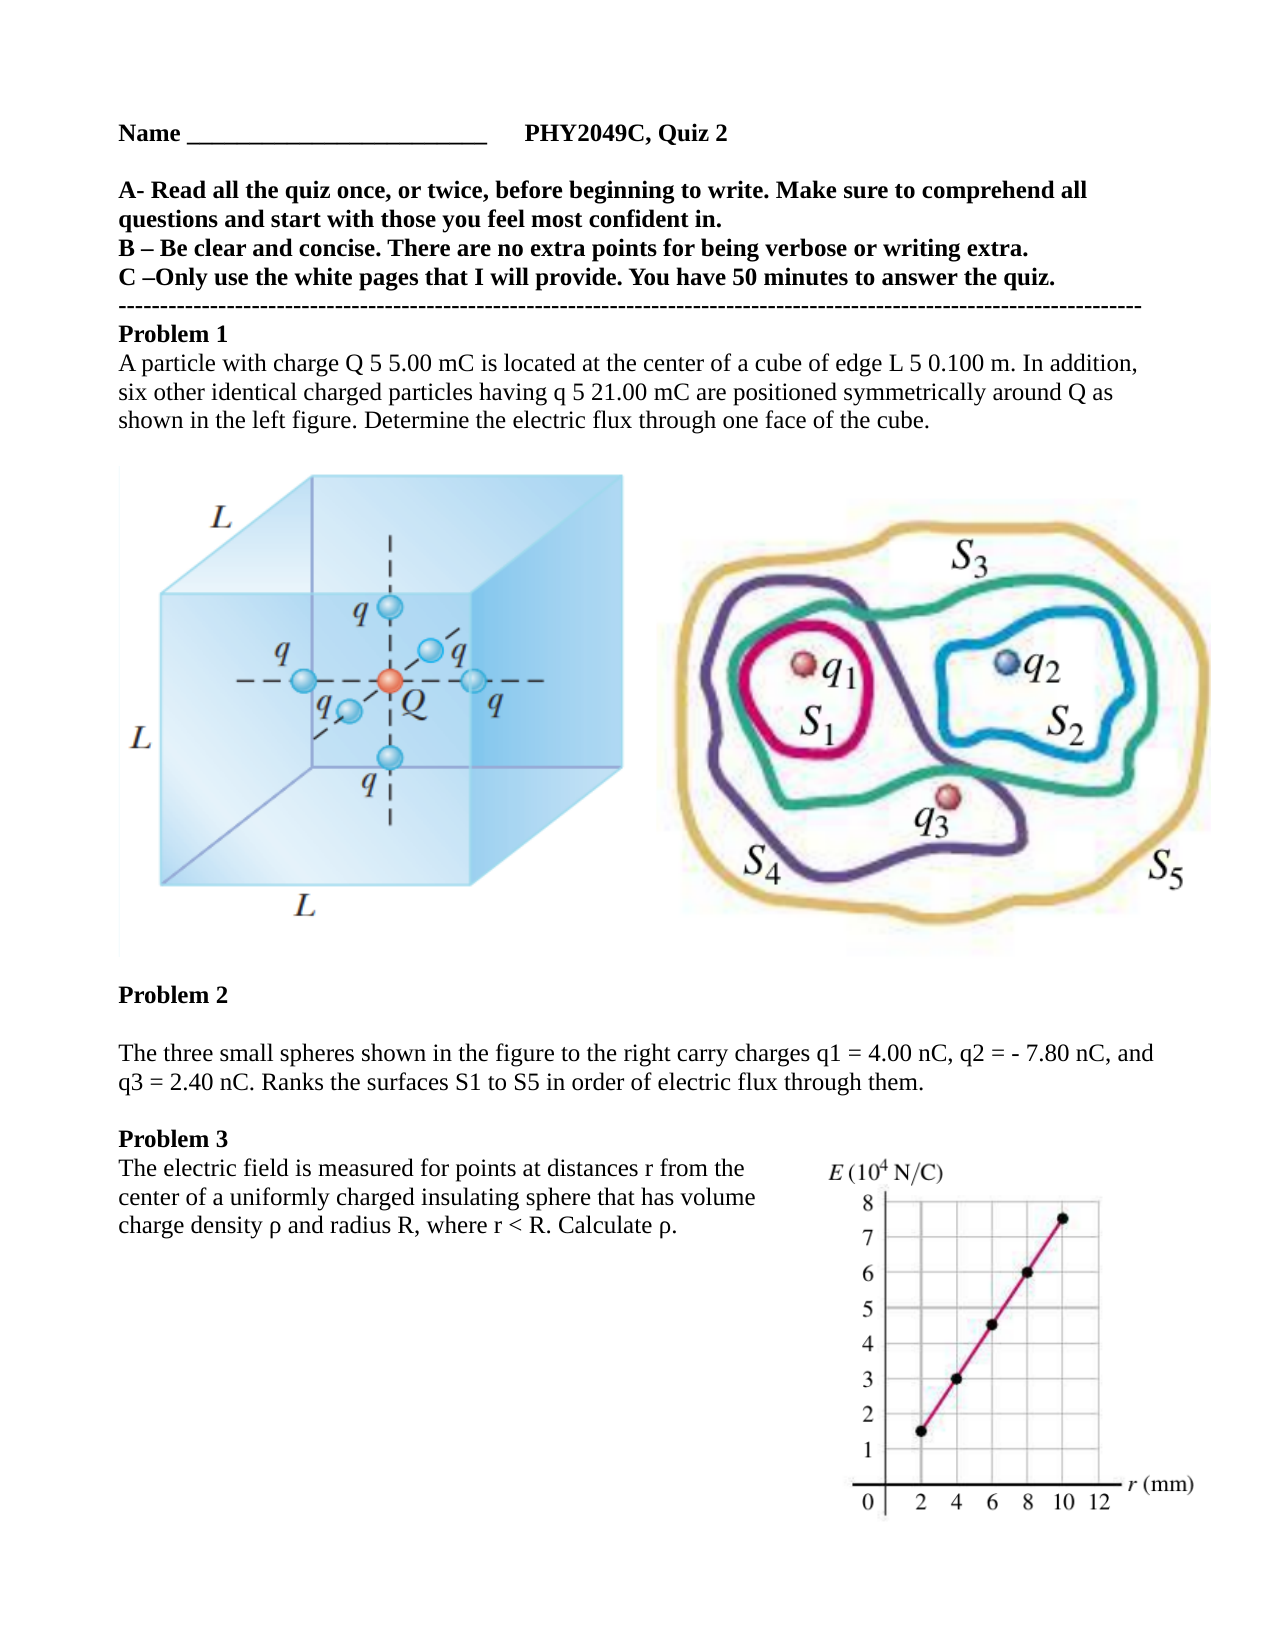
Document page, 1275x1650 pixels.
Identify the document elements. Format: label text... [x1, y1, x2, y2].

text C –Only use the white pages that I will provide. You have 50 minutes to answer the quiz. [118, 262, 1157, 291]
picture [656, 498, 1211, 960]
text Name ________________________ PHY2049C, Quiz 2 [118, 118, 1157, 147]
text Problem 1 [118, 319, 1157, 348]
text A- Read all the quiz once, or twice, before beginning to write. Make sure to comprehend all questions and start with those you feel most confident in. [118, 176, 1157, 233]
picture [118, 466, 640, 957]
text The electric field is measured for points at distances r from the center of a uniformly charged insulating sphere that has volume charge density ρ and radius R, where r < R. Calculate ρ. [118, 1153, 800, 1239]
text --------------------------------------------------------------------------------------------------------------------------- [118, 291, 1157, 319]
text A particle with charge Q 5 5.00 mC is located at the center of a cube of edge L 5 0.100 m. In addition, six other identical charged particles having q 5 21.00 mC are positioned symmetrically around Q as shown in the left figure. Determine the electric flux through one face of the cube. [118, 348, 1157, 434]
text Problem 2 [118, 981, 1157, 1009]
picture [800, 1136, 1211, 1538]
text B – Be clear and concise. There are no extra points for being verbose or writing extra. [118, 233, 1157, 262]
text The three small spheres shown in the figure to the right carry charges q1 = 4.00 nC, q2 = - 7.80 nC, and q3 = 2.40 nC. Ranks the surfaces S1 to S5 in order of electric flux through them. [118, 1038, 1157, 1096]
text Problem 3 [118, 1124, 1157, 1153]
